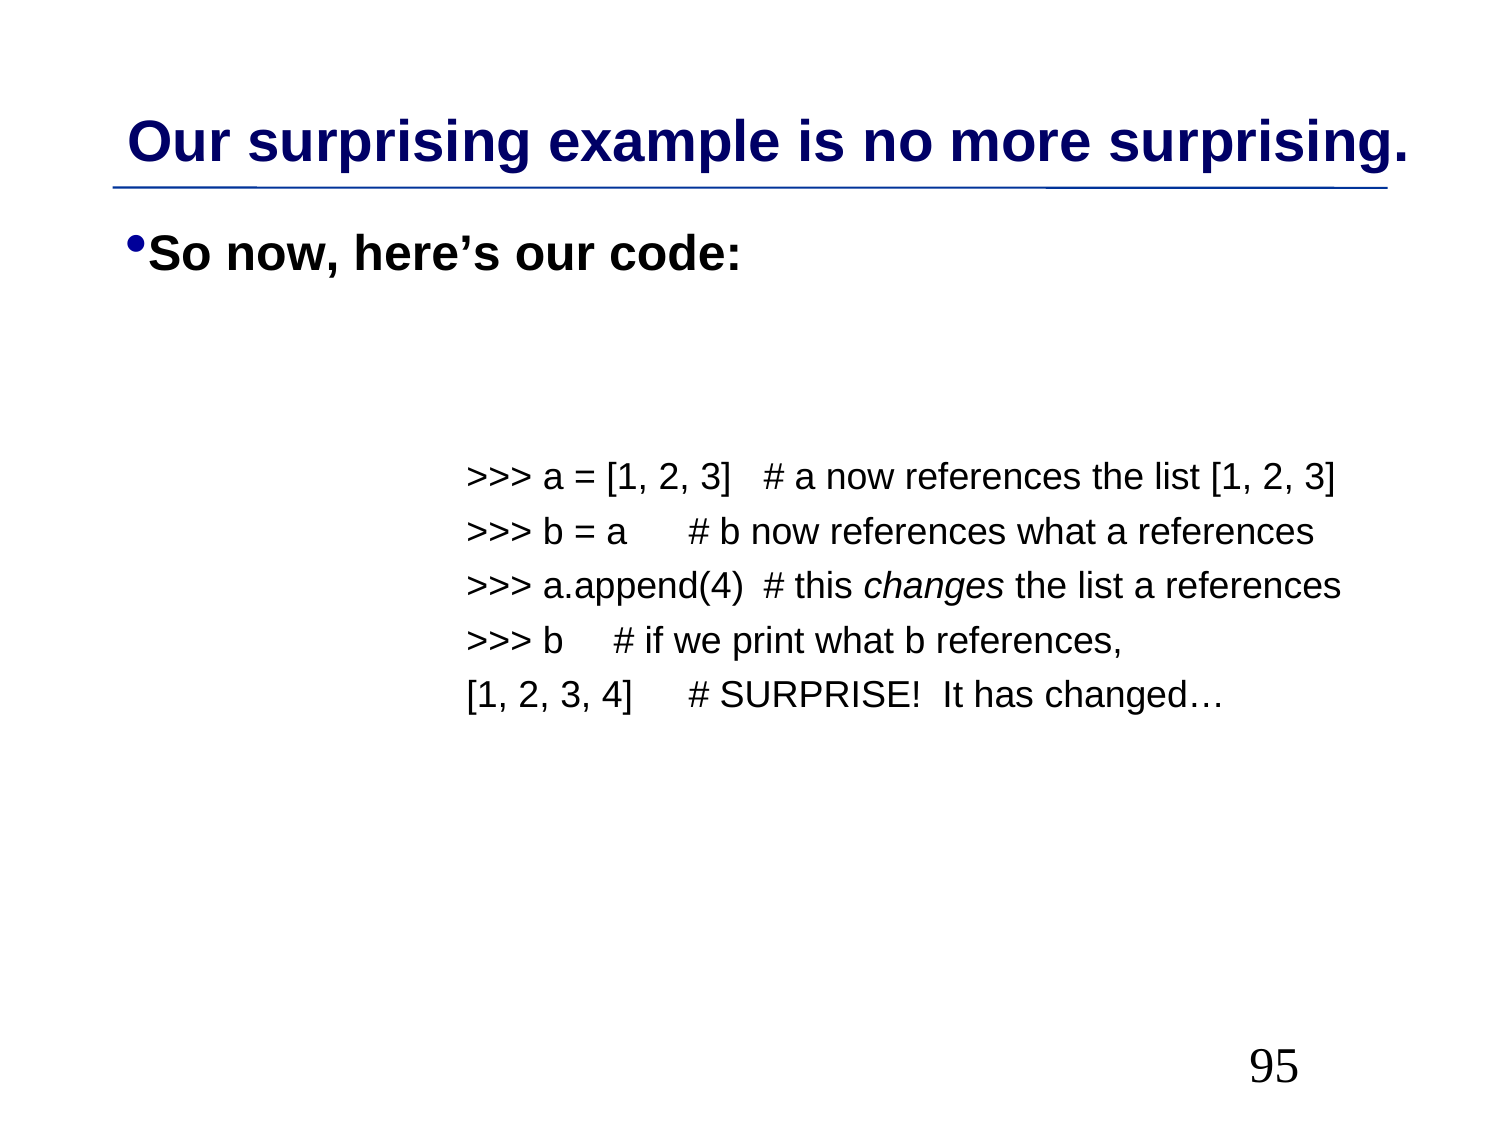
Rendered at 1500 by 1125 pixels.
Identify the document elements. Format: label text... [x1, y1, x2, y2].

title Our surprising example is no more surprising. [112, 95, 1438, 181]
list So now, here’s our code: >>> a = [1, 2, 3] # a now references the list [1, 2, 3] >>> b = a # b now references what a references >>> a.append(4) # this changes the list a references >>> b # if we print what b references, [1, 2, 3, 4] # SURPRISE! It has changed… [112, 212, 1388, 798]
text_box [1074, 994, 1387, 1125]
